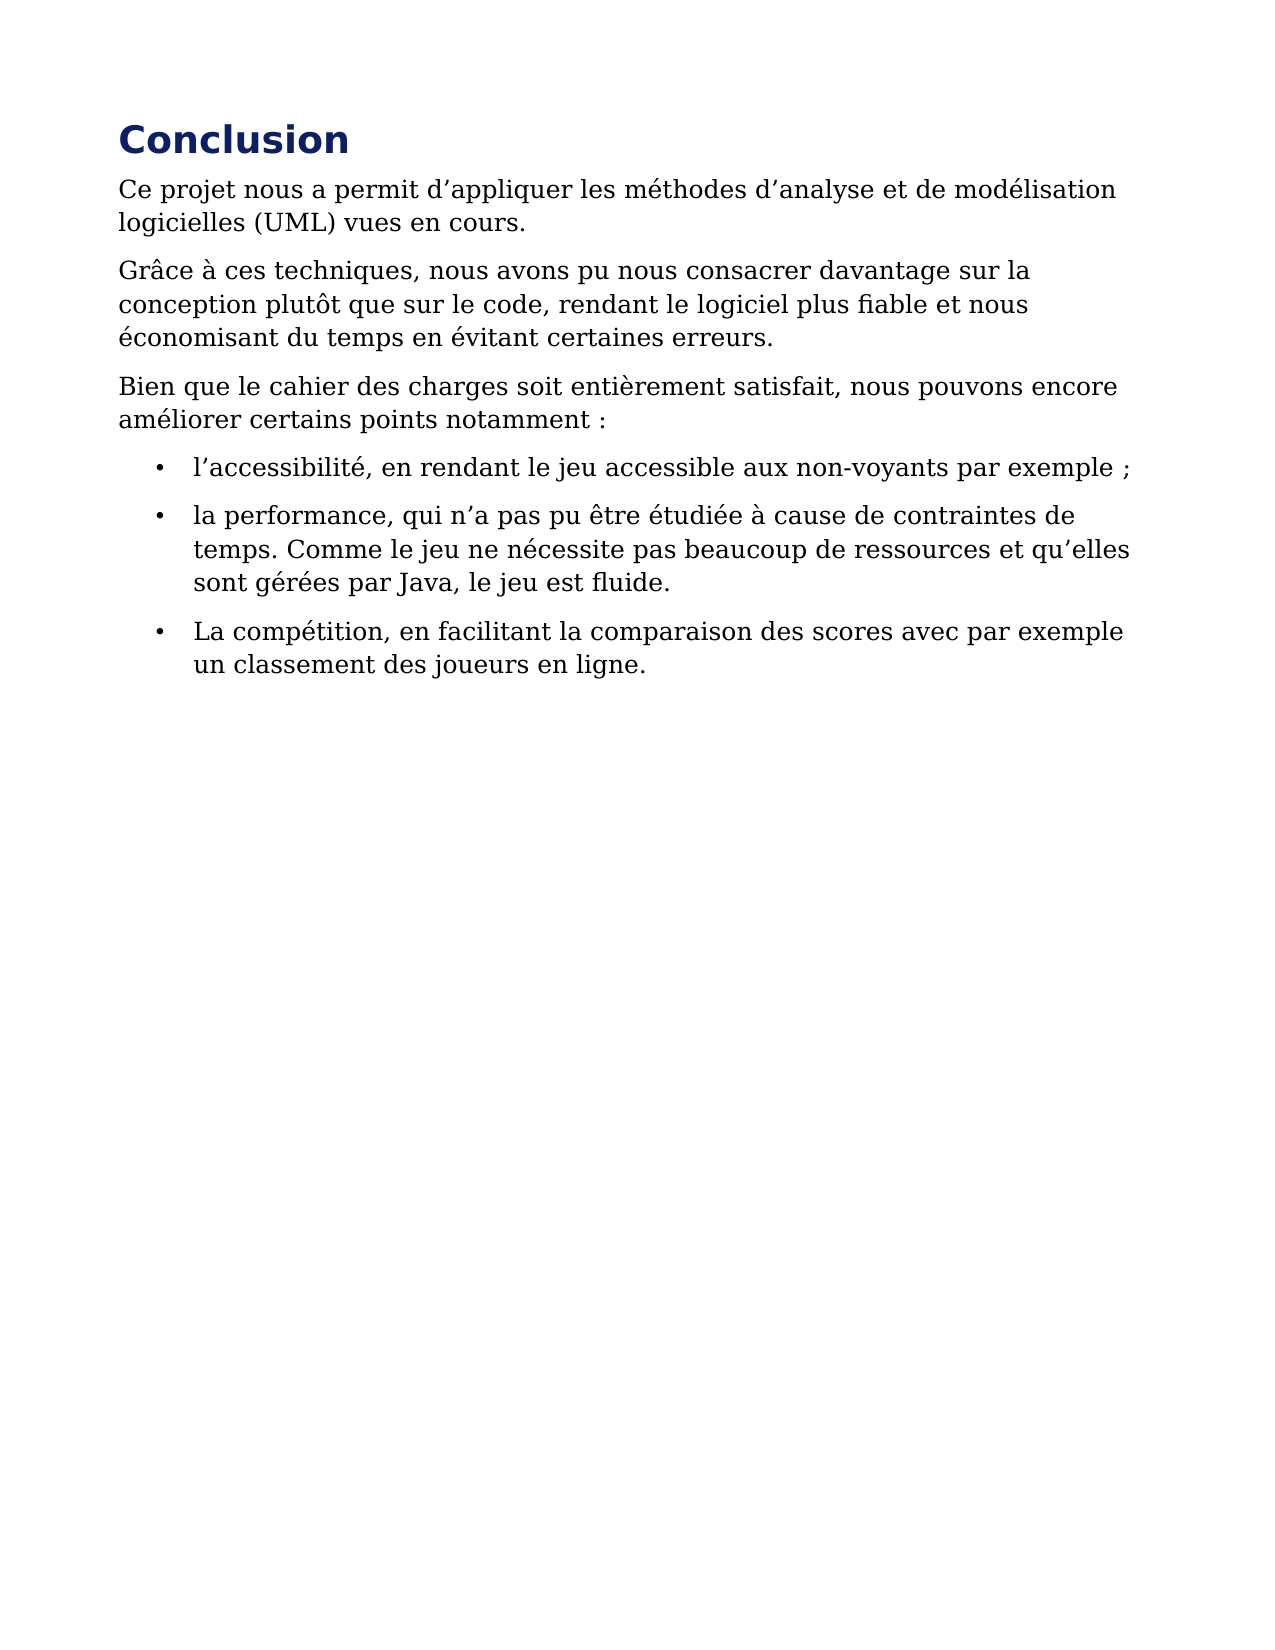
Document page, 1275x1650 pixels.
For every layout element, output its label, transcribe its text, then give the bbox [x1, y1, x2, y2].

text Bien que le cahier des charges soit entièrement satisfait, nous pouvons encore améliorer certains points notamment : [118, 372, 1157, 434]
list l’accessibilité, en rendant le jeu accessible aux non-voyants par exemple ; [156, 453, 1157, 482]
list la performance, qui n’a pas pu être étudiée à cause de contraintes de temps. Comme le jeu ne nécessite pas beaucoup de ressources et qu’elles sont gérées par Java, le jeu est fluide. [156, 501, 1157, 598]
text Ce projet nous a permit d’appliquer les méthodes d’analyse et de modélisation logicielles (UML) vues en cours. [118, 175, 1157, 237]
list La compétition, en facilitant la comparaison des scores avec par exemple un classement des joueurs en ligne. [156, 617, 1157, 679]
subtitle Conclusion [118, 118, 1157, 162]
text Grâce à ces techniques, nous avons pu nous consacrer davantage sur la conception plutôt que sur le code, rendant le logiciel plus fiable et nous économisant du temps en évitant certaines erreurs. [118, 256, 1157, 353]
